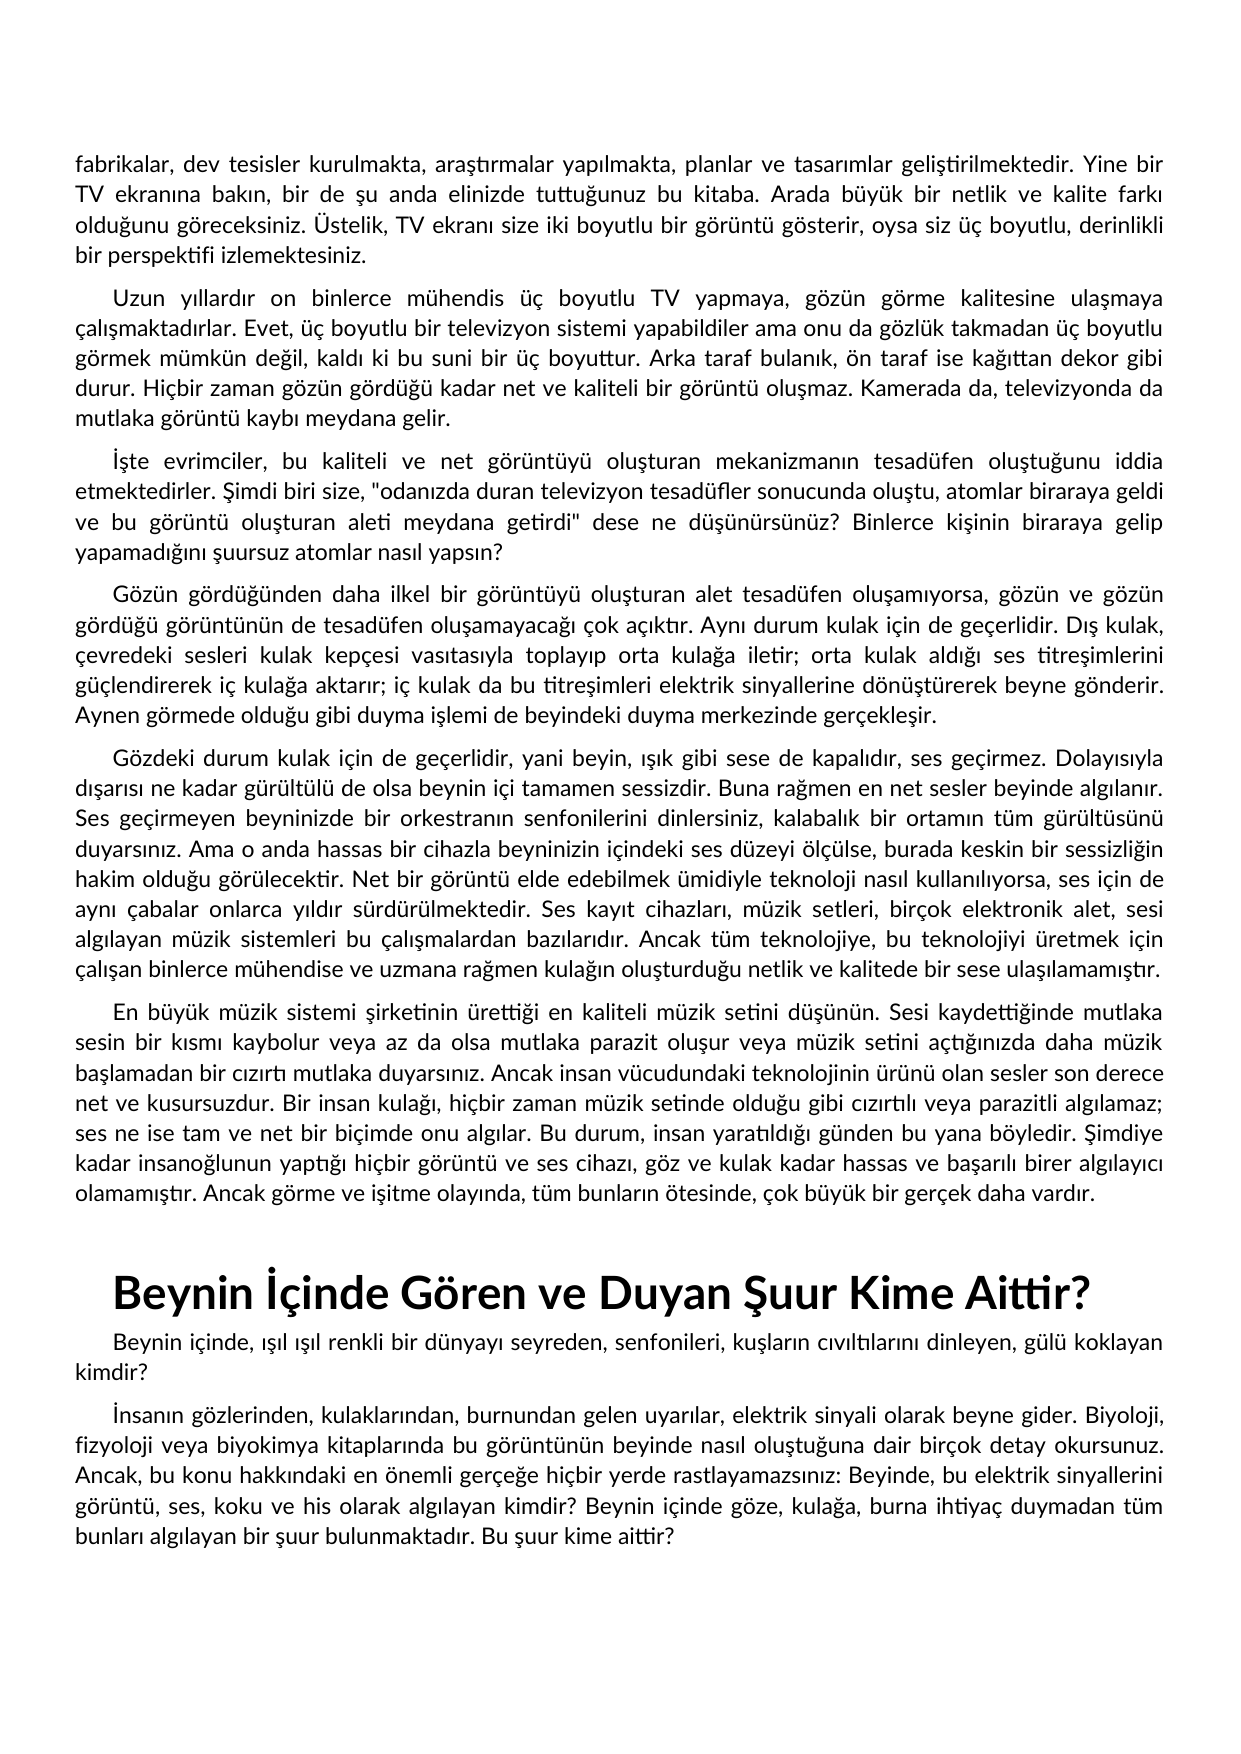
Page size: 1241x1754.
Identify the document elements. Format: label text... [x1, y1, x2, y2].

text Gözdeki durum kulak için de geçerlidir, yani beyin, ışık gibi sese de kapalıdır, ses geçirmez. Dolayısıyla dışarısı ne kadar gürültülü de olsa beynin içi tamamen sessizdir. Buna rağmen en net sesler beyinde algılanır. Ses geçirmeyen beyninizde bir orkestranın senfonilerini dinlersiniz, kalabalık bir ortamın tüm gürültüsünü duyarsınız. Ama o anda hassas bir cihazla beyninizin içindeki ses düzeyi ölçülse, burada keskin bir sessizliğin hakim olduğu görülecektir. Net bir görüntü elde edebilmek ümidiyle teknoloji nasıl kullanılıyorsa, ses için de aynı çabalar onlarca yıldır sürdürülmektedir. Ses kayıt cihazları, müzik setleri, birçok elektronik alet, sesi algılayan müzik sistemleri bu çalışmalardan bazılarıdır. Ancak tüm teknolojiye, bu teknolojiyi üretmek için çalışan binlerce mühendise ve uzmana rağmen kulağın oluşturduğu netlik ve kalitede bir sese ulaşılamamıştır. [75, 744, 1165, 983]
text İşte evrimciler, bu kaliteli ve net görüntüyü oluşturan mekanizmanın tesadüfen oluştuğunu iddia etmektedirler. Şimdi biri size, "odanızda duran televizyon tesadüfler sonucunda oluştu, atomlar biraraya geldi ve bu görüntü oluşturan aleti meydana getirdi" dese ne düşünürsünüz? Binlerce kişinin biraraya gelip yapamadığını şuursuz atomlar nasıl yapsın? [75, 447, 1165, 565]
text En büyük müzik sistemi şirketinin ürettiği en kaliteli müzik setini düşünün. Sesi kaydettiğinde mutlaka sesin bir kısmı kaybolur veya az da olsa mutlaka parazit oluşur veya müzik setini açtığınızda daha müzik başlamadan bir cızırtı mutlaka duyarsınız. Ancak insan vücudundaki teknolojinin ürünü olan sesler son derece net ve kusursuzdur. Bir insan kulağı, hiçbir zaman müzik setinde olduğu gibi cızırtılı veya parazitli algılamaz; ses ne ise tam ve net bir biçimde onu algılar. Bu durum, insan yaratıldığı günden bu yana böyledir. Şimdiye kadar insanoğlunun yaptığı hiçbir görüntü ve ses cihazı, göz ve kulak kadar hassas ve başarılı birer algılayıcı olamamıştır. Ancak görme ve işitme olayında, tüm bunların ötesinde, çok büyük bir gerçek daha vardır. [75, 998, 1165, 1207]
text Uzun yıllardır on binlerce mühendis üç boyutlu TV yapmaya, gözün görme kalitesine ulaşmaya çalışmaktadırlar. Evet, üç boyutlu bir televizyon sistemi yapabildiler ama onu da gözlük takmadan üç boyutlu görmek mümkün değil, kaldı ki bu suni bir üç boyuttur. Arka taraf bulanık, ön taraf ise kağıttan dekor gibi durur. Hiçbir zaman gözün gördüğü kadar net ve kaliteli bir görüntü oluşmaz. Kamerada da, televizyonda da mutlaka görüntü kaybı meydana gelir. [75, 283, 1165, 432]
text Gözün gördüğünden daha ilkel bir görüntüyü oluşturan alet tesadüfen oluşamıyorsa, gözün ve gözün gördüğü görüntünün de tesadüfen oluşamayacağı çok açıktır. Aynı durum kulak için de geçerlidir. Dış kulak, çevredeki sesleri kulak kepçesi vasıtasıyla toplayıp orta kulağa iletir; orta kulak aldığı ses titreşimlerini güçlendirerek iç kulağa aktarır; iç kulak da bu titreşimleri elektrik sinyallerine dönüştürerek beyne gönderir. Aynen görmede olduğu gibi duyma işlemi de beyindeki duyma merkezinde gerçekleşir. [75, 580, 1165, 728]
text Beynin içinde, ışıl ışıl renkli bir dünyayı seyreden, senfonileri, kuşların cıvıltılarını dinleyen, gülü koklayan kimdir? [75, 1328, 1165, 1386]
text İnsanın gözlerinden, kulaklarından, burnundan gelen uyarılar, elektrik sinyali olarak beyne gider. Biyoloji, fizyoloji veya biyokimya kitaplarında bu görüntünün beyinde nasıl oluştuğuna dair birçok detay okursunuz. Ancak, bu konu hakkındaki en önemli gerçeğe hiçbir yerde rastlayamazsınız: Beyinde, bu elektrik sinyallerini görüntü, ses, koku ve his olarak algılayan kimdir? Beynin içinde göze, kulağa, burna ihtiyaç duymadan tüm bunları algılayan bir şuur bulunmaktadır. Bu şuur kime aittir? [75, 1401, 1165, 1549]
subtitle Beynin İçinde Gören ve Duyan Şuur Kime Aittir? [112, 1264, 1165, 1319]
text fabrikalar, dev tesisler kurulmakta, araştırmalar yapılmakta, planlar ve tasarımlar geliştirilmektedir. Yine bir TV ekranına bakın, bir de şu anda elinizde tuttuğunuz bu kitaba. Arada büyük bir netlik ve kalite farkı olduğunu göreceksiniz. Üstelik, TV ekranı size iki boyutlu bir görüntü gösterir, oysa siz üç boyutlu, derinlikli bir perspektifi izlemektesiniz. [75, 150, 1165, 268]
